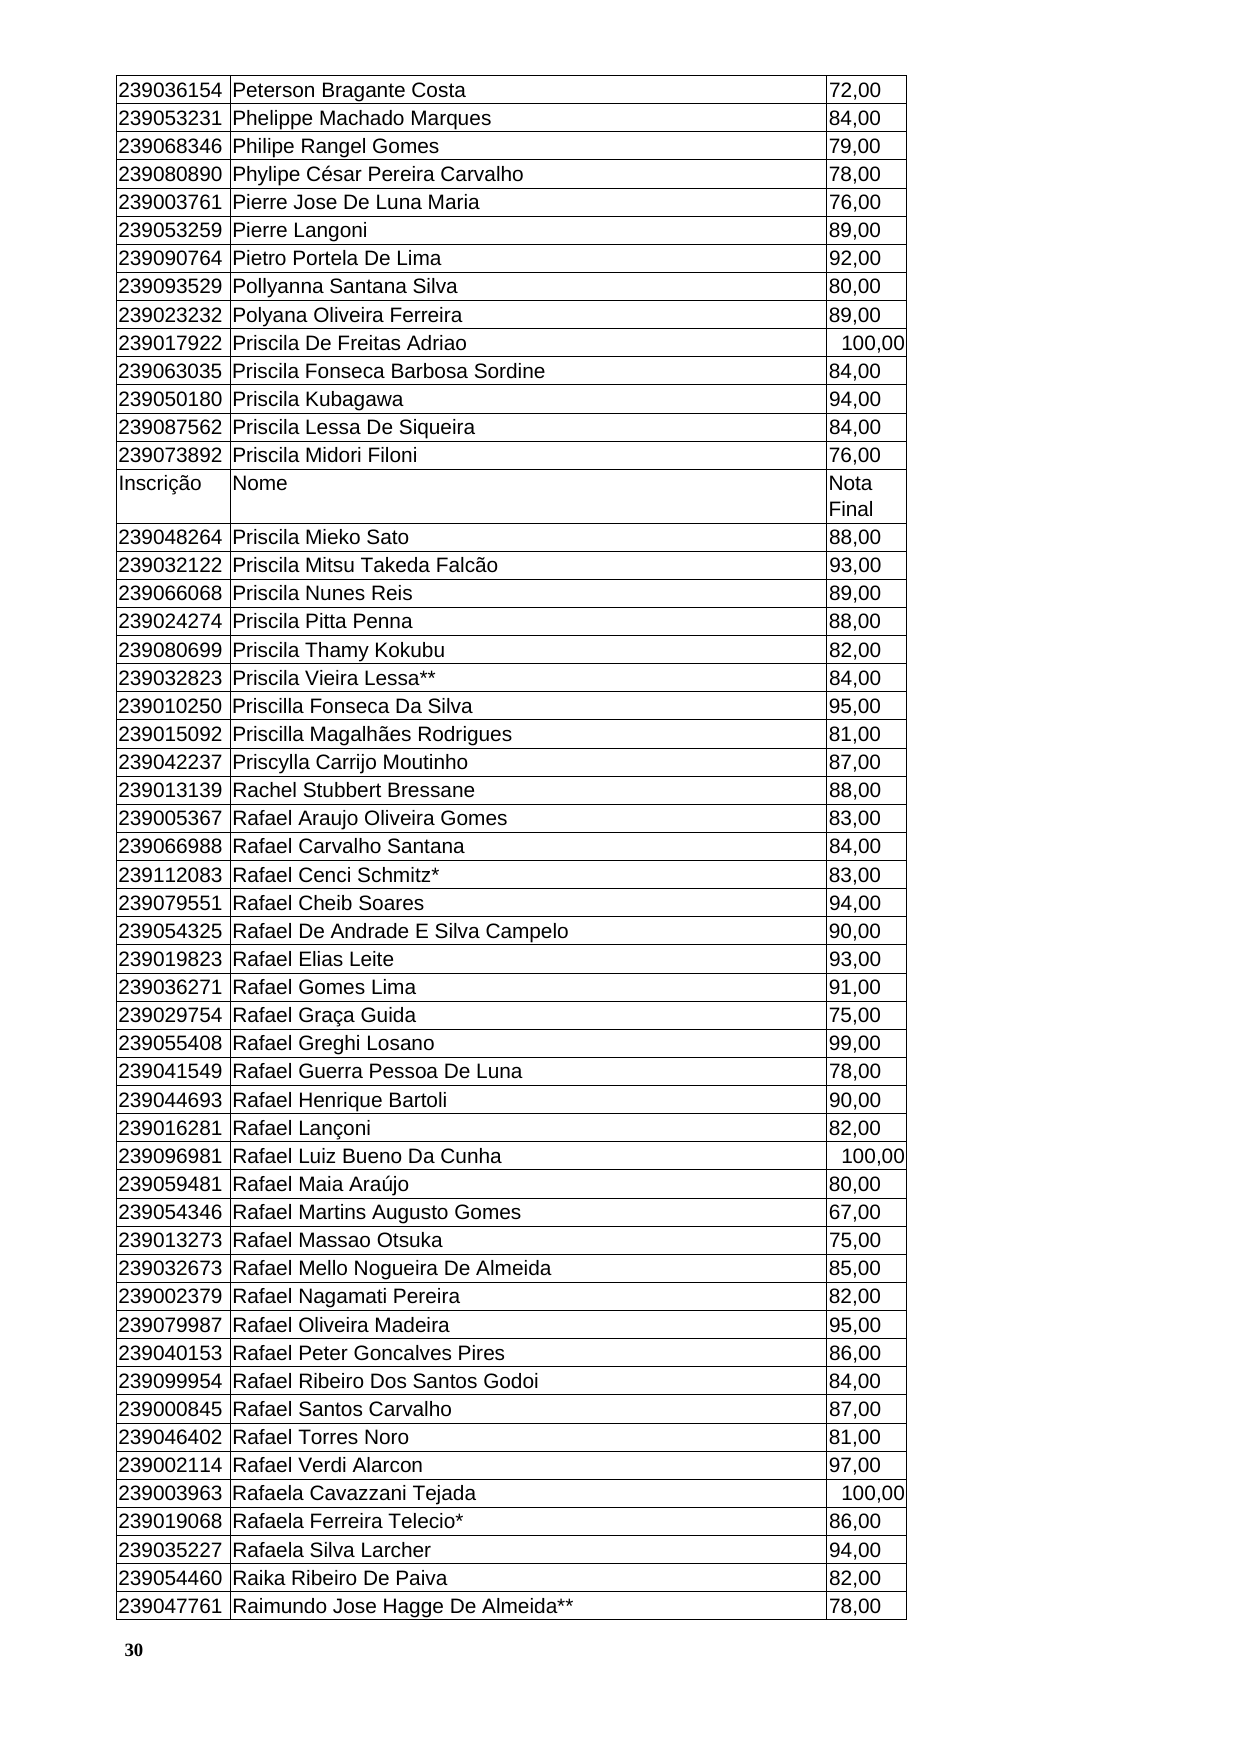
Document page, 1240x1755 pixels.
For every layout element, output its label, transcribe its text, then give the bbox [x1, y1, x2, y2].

table_cell Rafael Cheib Soares [231, 889, 826, 916]
table_cell 239054460 [117, 1564, 230, 1591]
table_cell Rafael Greghi Losano [231, 1030, 826, 1057]
table_cell Priscila De Freitas Adriao [231, 329, 826, 356]
table_cell Rafael Martins Augusto Gomes [231, 1199, 826, 1226]
table_cell 239042237 [117, 749, 230, 776]
table_cell 239002114 [117, 1452, 230, 1479]
table_cell 94,00 [827, 889, 906, 916]
table_cell 239079551 [117, 889, 230, 916]
table_cell 81,00 [827, 1424, 906, 1451]
table_cell Priscila Kubagawa [231, 385, 826, 412]
table_cell Phelippe Machado Marques [231, 104, 826, 131]
table_cell Rafael Carvalho Santana [231, 833, 826, 860]
table_cell Raimundo Jose Hagge De Almeida** [231, 1592, 826, 1619]
table_cell Rafael Graça Guida [231, 1002, 826, 1029]
table_cell Raika Ribeiro De Paiva [231, 1564, 826, 1591]
table_cell Rafael Massao Otsuka [231, 1227, 826, 1254]
table_cell 239002379 [117, 1283, 230, 1310]
table_cell 239035227 [117, 1536, 230, 1563]
table_cell 239015092 [117, 720, 230, 747]
table_cell Pierre Langoni [231, 217, 826, 244]
table_cell Rafaela Ferreira Telecio* [231, 1508, 826, 1535]
table_cell 67,00 [827, 1199, 906, 1226]
table_cell 82,00 [827, 1114, 906, 1141]
table_cell Rafael Lançoni [231, 1114, 826, 1141]
table_cell 239112083 [117, 861, 230, 888]
table_cell 93,00 [827, 552, 906, 579]
table_cell 239017922 [117, 329, 230, 356]
table_cell 86,00 [827, 1508, 906, 1535]
table_cell Priscilla Fonseca Da Silva [231, 692, 826, 719]
table_cell Rafaela Cavazzani Tejada [231, 1480, 826, 1507]
table_cell 82,00 [827, 636, 906, 663]
table_cell 76,00 [827, 442, 906, 469]
table_cell Rafael Araujo Oliveira Gomes [231, 805, 826, 832]
table_cell Peterson Bragante Costa [231, 76, 826, 103]
table_cell 239041549 [117, 1058, 230, 1085]
table_cell 239080699 [117, 636, 230, 663]
table_cell 239016281 [117, 1114, 230, 1141]
table_cell 91,00 [827, 974, 906, 1001]
table_cell 239059481 [117, 1170, 230, 1197]
table_cell Nota Final [827, 470, 906, 522]
table_cell Rafael Ribeiro Dos Santos Godoi [231, 1367, 826, 1394]
table_cell 239010250 [117, 692, 230, 719]
table_cell 87,00 [827, 1395, 906, 1422]
table_cell 84,00 [827, 414, 906, 441]
table_cell 239032673 [117, 1255, 230, 1282]
table_cell 239066068 [117, 580, 230, 607]
table_cell 239024274 [117, 608, 230, 635]
table_cell 239066988 [117, 833, 230, 860]
table_cell 78,00 [827, 1058, 906, 1085]
table_cell Philipe Rangel Gomes [231, 132, 826, 159]
table_cell 239080890 [117, 160, 230, 187]
table_cell 84,00 [827, 1367, 906, 1394]
table_cell Rafael Maia Araújo [231, 1170, 826, 1197]
table_cell 95,00 [827, 692, 906, 719]
table_cell 239036154 [117, 76, 230, 103]
table_cell 78,00 [827, 1592, 906, 1619]
table_cell 239005367 [117, 805, 230, 832]
table_cell 78,00 [827, 160, 906, 187]
table_cell 86,00 [827, 1339, 906, 1366]
table_cell Rafael Cenci Schmitz* [231, 861, 826, 888]
table_cell 88,00 [827, 608, 906, 635]
table_cell Rafael Luiz Bueno Da Cunha [231, 1142, 826, 1169]
table_cell Priscila Nunes Reis [231, 580, 826, 607]
table_cell 83,00 [827, 805, 906, 832]
table_cell 81,00 [827, 720, 906, 747]
table_cell Priscila Vieira Lessa** [231, 664, 826, 691]
table_cell 239068346 [117, 132, 230, 159]
table_cell Rafael Peter Goncalves Pires [231, 1339, 826, 1366]
table_cell 239053259 [117, 217, 230, 244]
table_cell Rafael Mello Nogueira De Almeida [231, 1255, 826, 1282]
table_cell Priscila Mitsu Takeda Falcão [231, 552, 826, 579]
table_cell Polyana Oliveira Ferreira [231, 301, 826, 328]
table_cell 80,00 [827, 273, 906, 300]
table_cell 239013273 [117, 1227, 230, 1254]
table_cell 94,00 [827, 1536, 906, 1563]
table_cell 239054325 [117, 917, 230, 944]
table_cell Rafael Oliveira Madeira [231, 1311, 826, 1338]
table_cell 84,00 [827, 357, 906, 384]
table_cell 239000845 [117, 1395, 230, 1422]
table_cell 239003761 [117, 189, 230, 216]
table_cell 75,00 [827, 1002, 906, 1029]
table_cell Priscylla Carrijo Moutinho [231, 749, 826, 776]
table_cell 239040153 [117, 1339, 230, 1366]
table_cell Priscila Thamy Kokubu [231, 636, 826, 663]
table_cell 239032823 [117, 664, 230, 691]
table_cell 239019823 [117, 945, 230, 972]
table_cell 94,00 [827, 385, 906, 412]
table_cell Pierre Jose De Luna Maria [231, 189, 826, 216]
table_cell 84,00 [827, 833, 906, 860]
table_cell 84,00 [827, 104, 906, 131]
table_cell Priscila Fonseca Barbosa Sordine [231, 357, 826, 384]
table_cell Rafael Verdi Alarcon [231, 1452, 826, 1479]
table_cell 82,00 [827, 1283, 906, 1310]
table_cell 239013139 [117, 777, 230, 804]
table_cell Priscila Mieko Sato [231, 524, 826, 551]
table_cell 239023232 [117, 301, 230, 328]
table_cell 93,00 [827, 945, 906, 972]
table_cell Rafael Santos Carvalho [231, 1395, 826, 1422]
table_cell Priscila Midori Filoni [231, 442, 826, 469]
table_cell Rafael De Andrade E Silva Campelo [231, 917, 826, 944]
table_cell 100,00 [827, 1142, 906, 1169]
table_cell 239053231 [117, 104, 230, 131]
table_cell 100,00 [827, 1480, 906, 1507]
table_cell 88,00 [827, 524, 906, 551]
table_cell 239029754 [117, 1002, 230, 1029]
table_cell 89,00 [827, 580, 906, 607]
table_cell 79,00 [827, 132, 906, 159]
table_cell Phylipe César Pereira Carvalho [231, 160, 826, 187]
table_cell Priscilla Magalhães Rodrigues [231, 720, 826, 747]
table_cell 239047761 [117, 1592, 230, 1619]
table_cell Rafael Gomes Lima [231, 974, 826, 1001]
table_cell 239055408 [117, 1030, 230, 1057]
table_cell 75,00 [827, 1227, 906, 1254]
table_cell 239044693 [117, 1086, 230, 1113]
table_cell 72,00 [827, 76, 906, 103]
table_cell Inscrição [117, 470, 230, 522]
table_cell 89,00 [827, 217, 906, 244]
table_cell 239048264 [117, 524, 230, 551]
table_cell Rachel Stubbert Bressane [231, 777, 826, 804]
table_cell 239019068 [117, 1508, 230, 1535]
table_cell 239087562 [117, 414, 230, 441]
table_cell Priscila Pitta Penna [231, 608, 826, 635]
table_cell 87,00 [827, 749, 906, 776]
table_cell 239090764 [117, 245, 230, 272]
table_cell 92,00 [827, 245, 906, 272]
table_cell 90,00 [827, 1086, 906, 1113]
table_cell Rafael Guerra Pessoa De Luna [231, 1058, 826, 1085]
table_cell 99,00 [827, 1030, 906, 1057]
table_cell 97,00 [827, 1452, 906, 1479]
table_cell Rafaela Silva Larcher [231, 1536, 826, 1563]
table_cell 239046402 [117, 1424, 230, 1451]
table_cell 89,00 [827, 301, 906, 328]
table_cell Rafael Torres Noro [231, 1424, 826, 1451]
table_cell 239079987 [117, 1311, 230, 1338]
table_cell 82,00 [827, 1564, 906, 1591]
table_cell Rafael Henrique Bartoli [231, 1086, 826, 1113]
table_cell Nome [231, 470, 826, 522]
table_cell 239032122 [117, 552, 230, 579]
table_cell 84,00 [827, 664, 906, 691]
table_cell 83,00 [827, 861, 906, 888]
table_cell Rafael Elias Leite [231, 945, 826, 972]
table_cell 239054346 [117, 1199, 230, 1226]
table_cell 239050180 [117, 385, 230, 412]
table_cell 239073892 [117, 442, 230, 469]
table_cell 85,00 [827, 1255, 906, 1282]
table_cell 239036271 [117, 974, 230, 1001]
table_cell 100,00 [827, 329, 906, 356]
table_cell Pollyanna Santana Silva [231, 273, 826, 300]
table_cell 239096981 [117, 1142, 230, 1169]
table_cell 90,00 [827, 917, 906, 944]
table_cell 80,00 [827, 1170, 906, 1197]
table_cell 76,00 [827, 189, 906, 216]
table_cell Pietro Portela De Lima [231, 245, 826, 272]
table_cell Rafael Nagamati Pereira [231, 1283, 826, 1310]
table_cell Priscila Lessa De Siqueira [231, 414, 826, 441]
table_cell 88,00 [827, 777, 906, 804]
table_cell 239003963 [117, 1480, 230, 1507]
table_cell 95,00 [827, 1311, 906, 1338]
table_cell 239093529 [117, 273, 230, 300]
table_cell 239099954 [117, 1367, 230, 1394]
table_cell 239063035 [117, 357, 230, 384]
